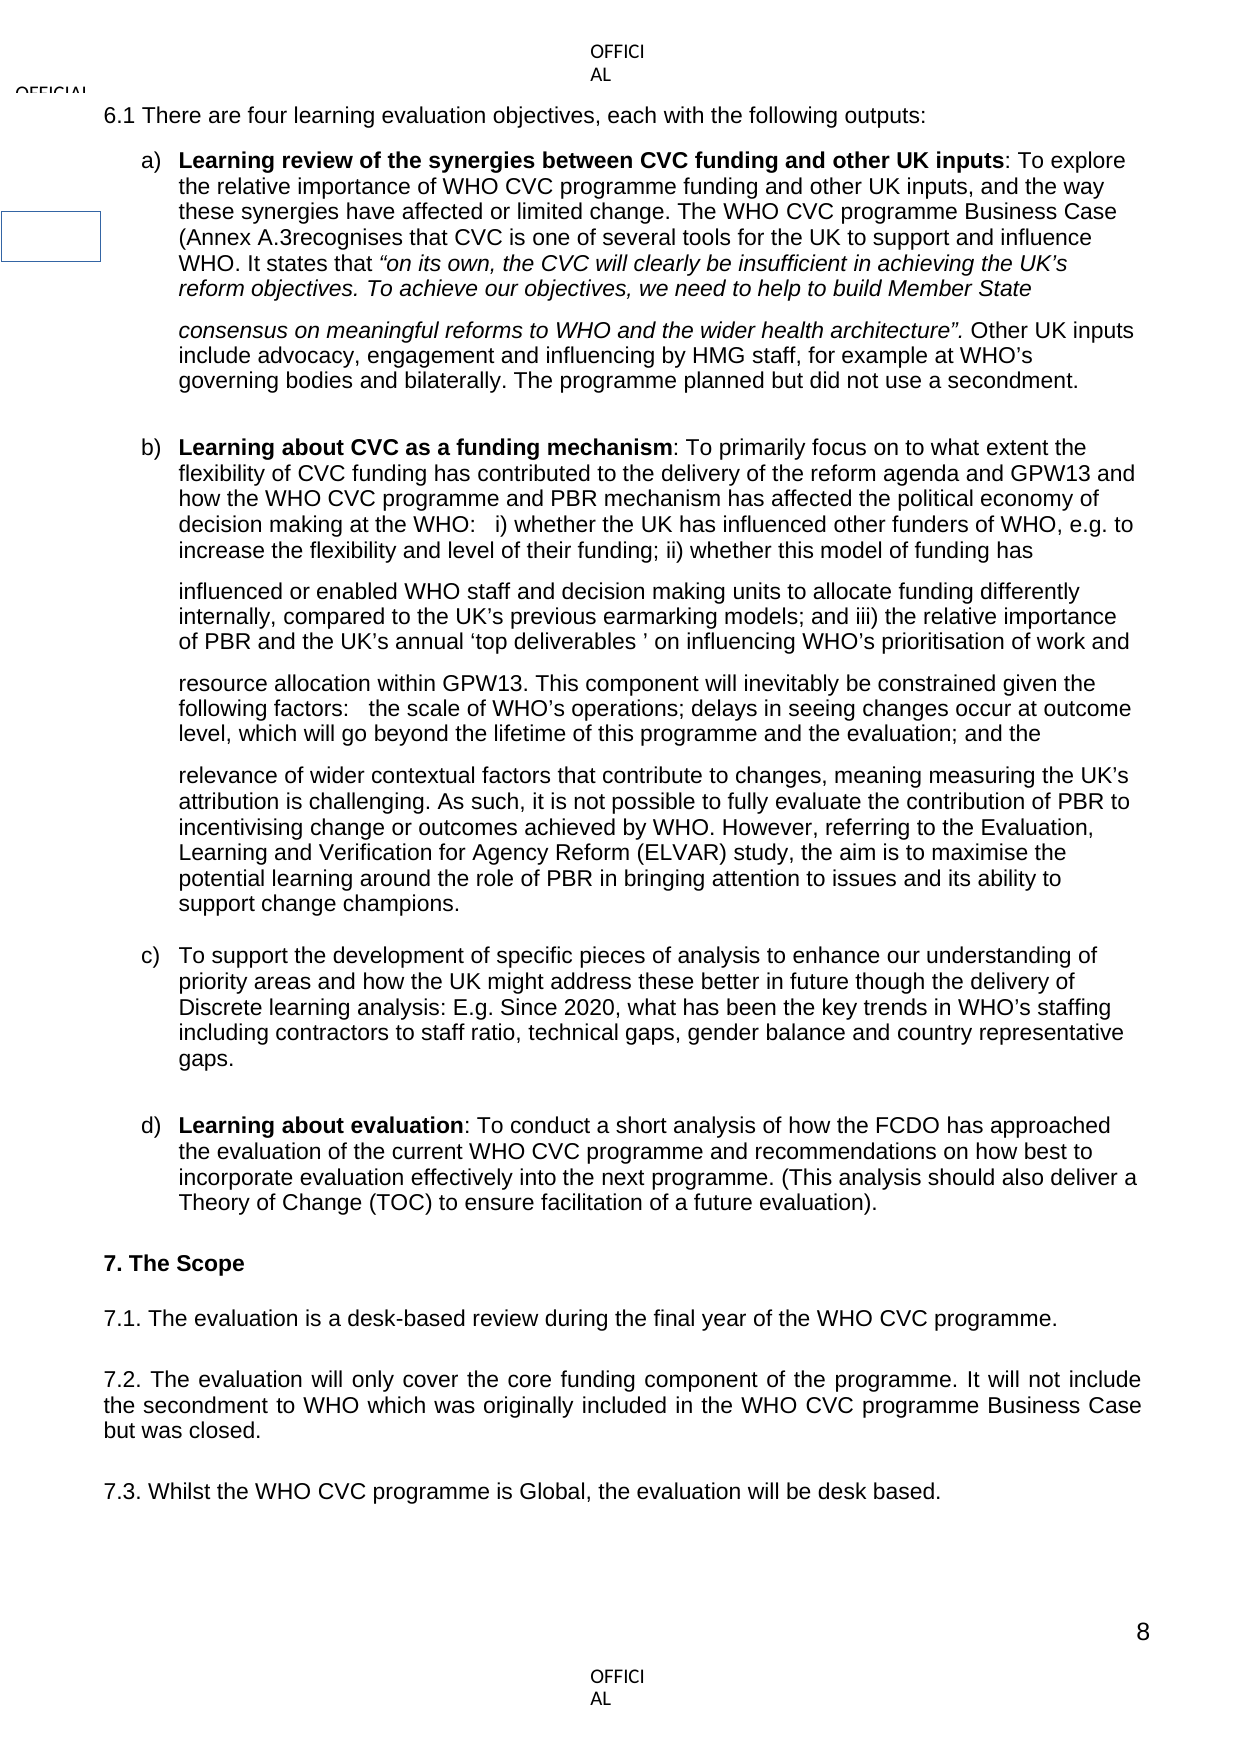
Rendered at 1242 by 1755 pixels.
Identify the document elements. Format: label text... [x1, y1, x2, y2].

text level, which will go beyond the lifetime of this programme and the evaluation; and the [178, 721, 1150, 746]
text 7. The Scope [103, 1251, 250, 1277]
text influenced or enabled WHO staff and decision making units to allocate funding differently internally, compared to the UK’s previous earmarking models; and iii) the relative importance [178, 580, 1121, 630]
text a) Learning review of the synergies between CVC funding and other UK inputs: To explore the relative importance of WHO CVC programme funding and other UK inputs, and the way these synergies have affected or limited change. The WHO CVC programme Business Case (Annex A.3recognises that CVC is one of several tools for the UK to support and influence WHO. It states that “on its own, the CVC will clearly be insufficient in achieving the UK’s reform objectives. To achieve our objectives, we need to help to build Member State [141, 148, 1130, 302]
text 7.2. The evaluation will only cover the core funding component of the programme. It will not include the secondment to WHO which was originally included in the WHO CVC programme Business Case but was closed. [103, 1367, 1142, 1444]
text d) Learning about evaluation: To conduct a short analysis of how the FCDO has approached the evaluation of the current WHO CVC programme and recommendations on how best to incorporate evaluation effectively into the next programme. (This analysis should also deliver a Theory of Change (TOC) to ensure facilitation of a future evaluation). [141, 1113, 1141, 1216]
text 6.1 There are four learning evaluation objectives, each with the following outputs: [103, 103, 929, 128]
text 7.3. Whilst the WHO CVC programme is Global, the evaluation will be desk based. [103, 1479, 945, 1505]
text consensus on meaningful reforms to WHO and the wider health architecture”. Other UK inputs include advocacy, engagement and influencing by HMG staff, for example at WHO’s [178, 318, 1138, 368]
text governing bodies and bilaterally. The programme planned but did not use a secondment. [178, 368, 1150, 393]
text 7.1. The evaluation is a desk-based review during the final year of the WHO CVC programme. [103, 1306, 1061, 1331]
text relevance of wider contextual factors that contribute to changes, meaning measuring the UK’s attribution is challenging. As such, it is not possible to fully evaluate the contribution of PBR to incentivising change or outcomes achieved by WHO. However, referring to the Evaluation, Learning and Verification for Agency Reform (ELVAR) study, the aim is to maximise the potential learning around the role of PBR in bringing attention to issues and its ability to support change champions. [178, 763, 1133, 917]
text of PBR and the UK’s annual ‘top deliverables ’ on influencing WHO’s prioritisation of work and [178, 630, 1150, 655]
text resource allocation within GPW13. This component will inevitably be constrained given the following factors: the scale of WHO’s operations; delays in seeing changes occur at outcome [178, 671, 1135, 721]
text b) Learning about CVC as a funding mechanism: To primarily focus on to what extent the flexibility of CVC funding has contributed to the delivery of the reform agenda and GPW13 and how the WHO CVC programme and PBR mechanism has affected the political economy of decision making at the WHO: i) whether the UK has influenced other funders of WHO, e.g. to increase the flexibility and level of their funding; ii) whether this model of funding has [141, 435, 1139, 563]
text c) To support the development of specific pieces of analysis to enhance our understanding of priority areas and how the UK might address these better in future though the delivery of Discrete learning analysis: E.g. Since 2020, what has been the key trends in WHO’s staffing including contractors to staff ratio, technical gaps, gender balance and country representative gaps. [141, 943, 1128, 1071]
